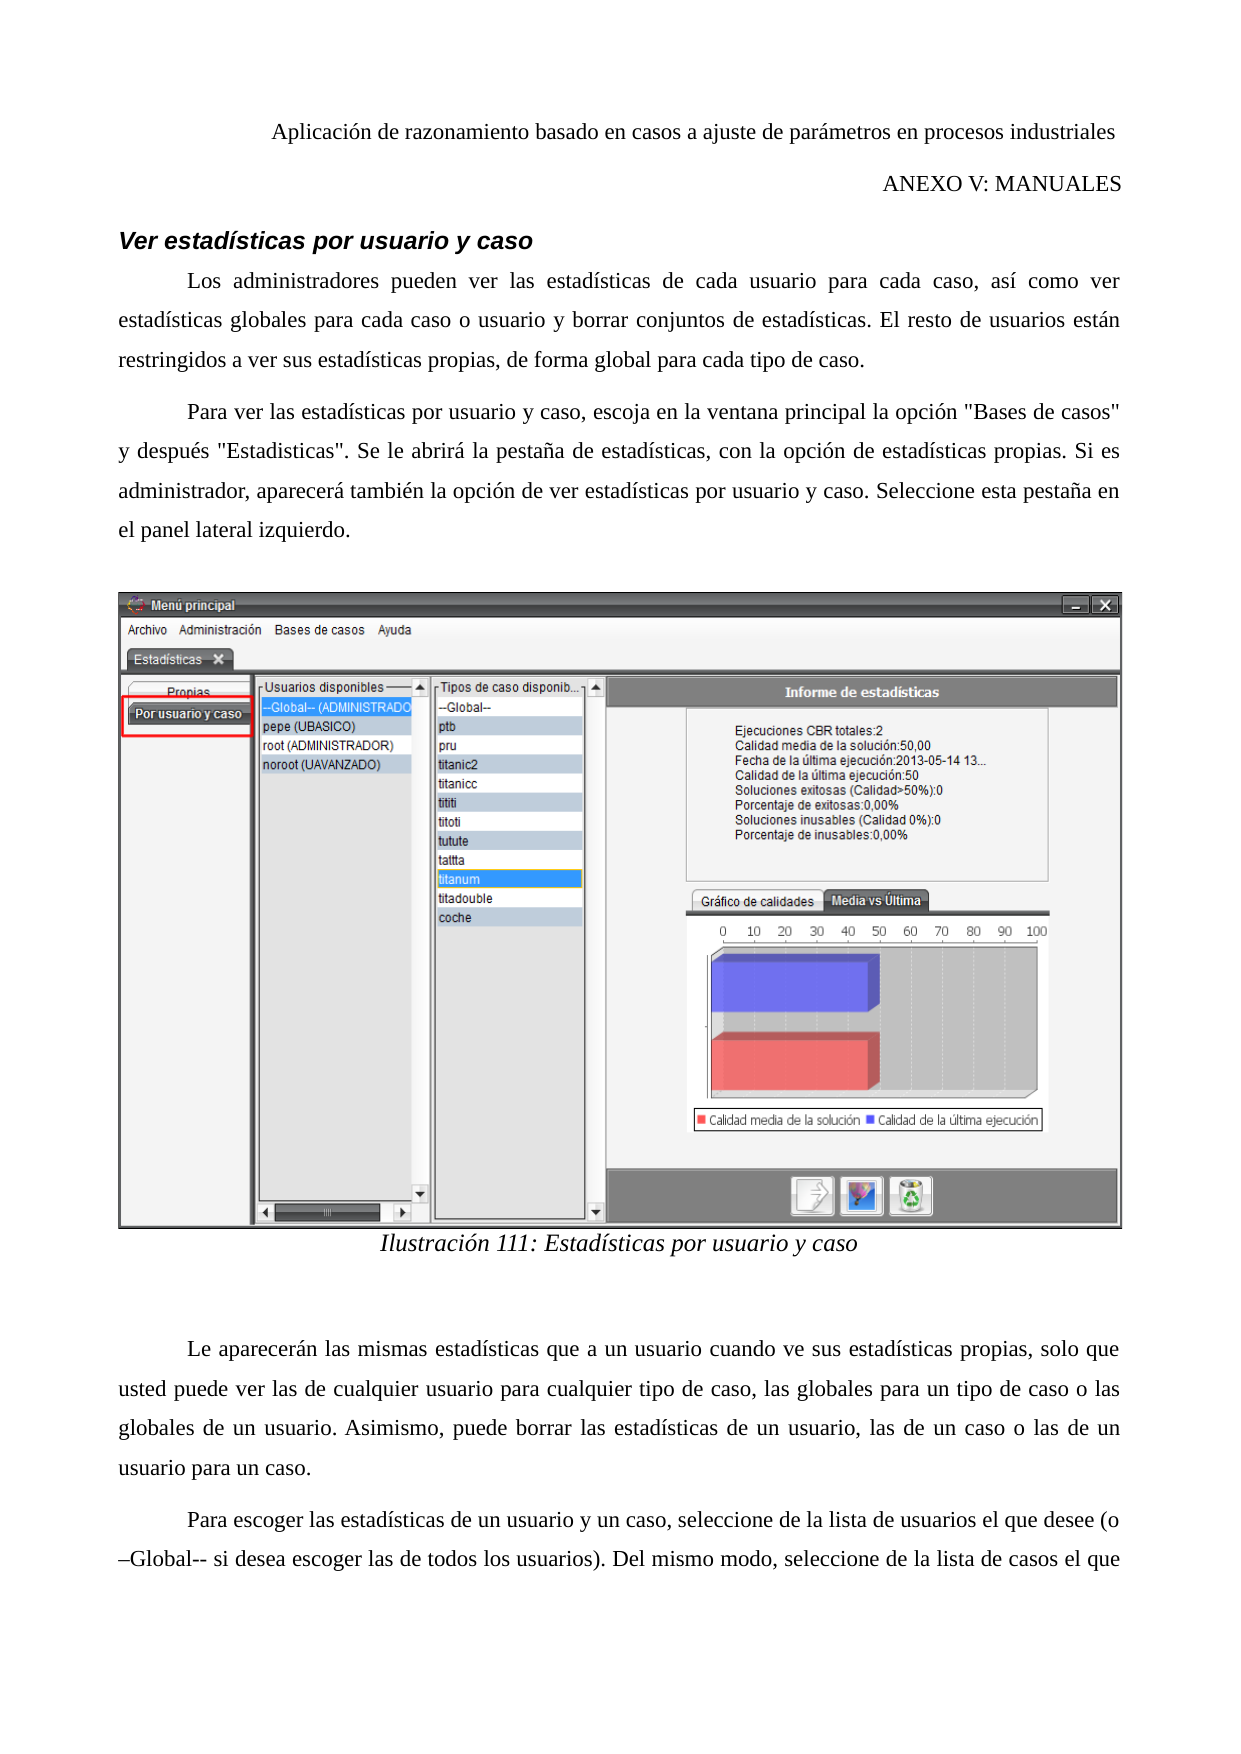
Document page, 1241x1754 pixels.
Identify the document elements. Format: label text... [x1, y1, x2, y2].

text Para ver las estadísticas por usuario y caso, escoja en la ventana principal la opción "Bases de casos" y después "Estadisticas". Se le abrirá la pestaña de estadísticas, con la opción de estadísticas propias. Si es administrador, aparecerá también la opción de ver estadísticas por usuario y caso. Seleccione esta pestaña en el panel lateral izquierdo. [118, 398, 1122, 543]
text Los administradores pueden ver las estadísticas de cada usuario para cada caso, así como ver estadísticas globales para cada caso o usuario y borrar conjuntos de estadísticas. El resto de usuarios están restringidos a ver sus estadísticas propias, de forma global para cada tipo de caso. [118, 267, 1122, 372]
text Le aparecerán las mismas estadísticas que a un usuario cuando ve sus estadísticas propias, solo que usted puede ver las de cualquier usuario para cualquier tipo de caso, las globales para un tipo de caso o las globales de un usuario. Asimismo, puede borrar las estadísticas de un usuario, las de un caso o las de un usuario para un caso. [118, 1335, 1122, 1480]
subtitle Ver estadísticas por usuario y caso [118, 226, 1122, 254]
text Ilustración 111: Estadísticas por usuario y caso [118, 1229, 1122, 1257]
text Para escoger las estadísticas de un usuario y un caso, seleccione de la lista de usuarios el que desee (o –Global-- si desea escoger las de todos los usuarios). Del mismo modo, seleccione de la lista de casos el que [118, 1506, 1122, 1572]
text [118, 581, 1122, 592]
